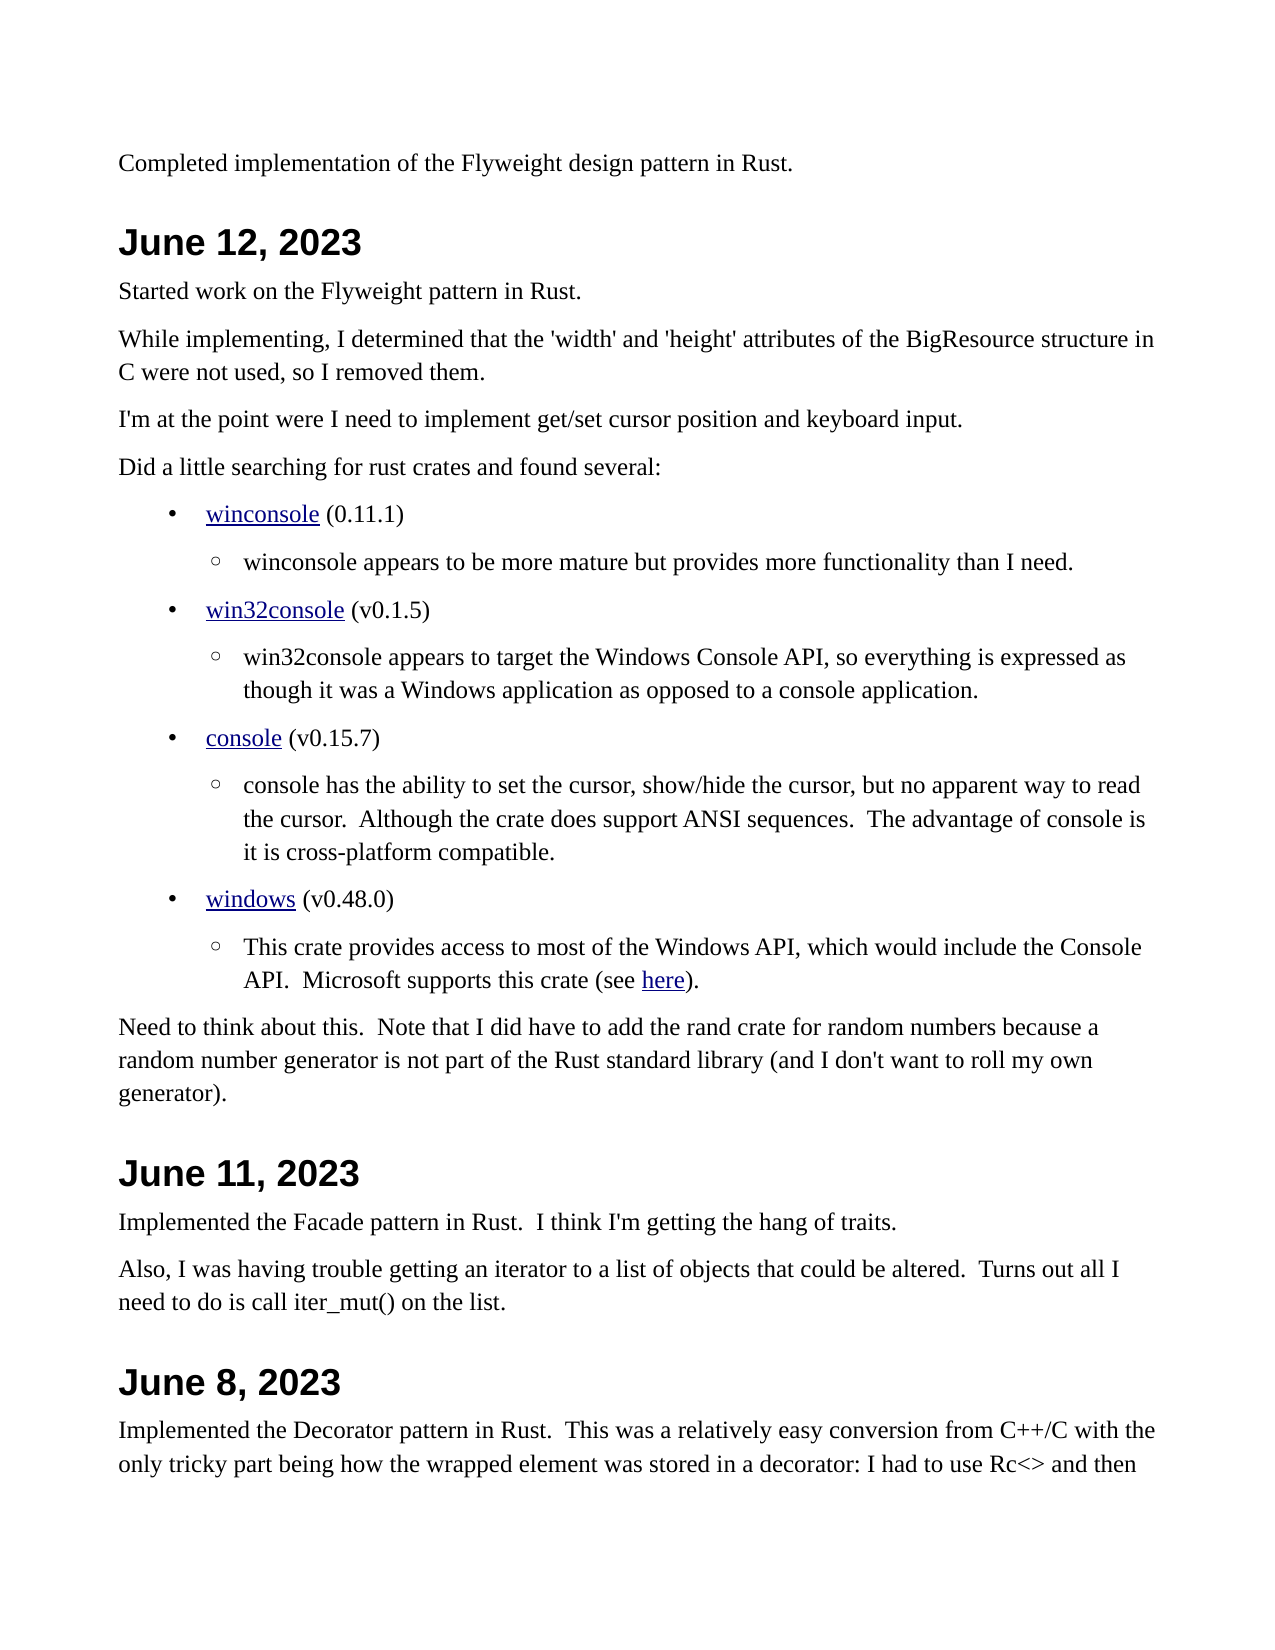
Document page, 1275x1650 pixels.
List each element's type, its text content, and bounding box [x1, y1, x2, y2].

list win32console (v0.1.5) [168, 595, 1157, 623]
list win32console appears to target the Windows Console API, so everything is expressed as though it was a Windows application as opposed to a console application. [206, 642, 1157, 704]
text While implementing, I determined that the 'width' and 'height' attributes of the BigResource structure in C were not used, so I removed them. [118, 324, 1157, 386]
text Implemented the Facade pattern in Rust. I think I'm getting the hang of traits. [118, 1207, 1157, 1236]
text Also, I was having trouble getting an iterator to a list of objects that could be altered. Turns out all I need to do is call iter_mut() on the list. [118, 1254, 1157, 1316]
subtitle June 12, 2023 [118, 221, 1157, 264]
text Completed implementation of the Flyweight design pattern in Rust. [118, 148, 1157, 177]
list console has the ability to set the cursor, show/hide the cursor, but no apparent way to read the cursor. Although the crate does support ANSI sequences. The advantage of console is it is cross-platform compatible. [206, 771, 1157, 865]
text Implemented the Decorator pattern in Rust. This was a relatively easy conversion from C++/C with the only tricky part being how the wrapped element was stored in a decorator: I had to use Rc<> and then [118, 1416, 1157, 1477]
list winconsole (0.11.1) [168, 499, 1157, 528]
subtitle June 11, 2023 [118, 1151, 1157, 1194]
text Need to think about this. Note that I did have to add the rand crate for random numbers because a random number generator is not part of the Rust standard library (and I don't want to roll my own generator). [118, 1012, 1157, 1107]
list winconsole appears to be more mature but provides more functionality than I need. [206, 547, 1157, 576]
text Started work on the Flyweight pattern in Rust. [118, 276, 1157, 305]
text Did a little searching for rust crates and found several: [118, 452, 1157, 481]
list windows (v0.48.0) [168, 884, 1157, 913]
subtitle June 8, 2023 [118, 1360, 1157, 1403]
list This crate provides access to most of the Windows API, which would include the Console API. Microsoft supports this crate (see here). [206, 932, 1157, 994]
list console (v0.15.7) [168, 723, 1157, 752]
text I'm at the point were I need to implement get/set cursor position and keyboard input. [118, 404, 1157, 433]
